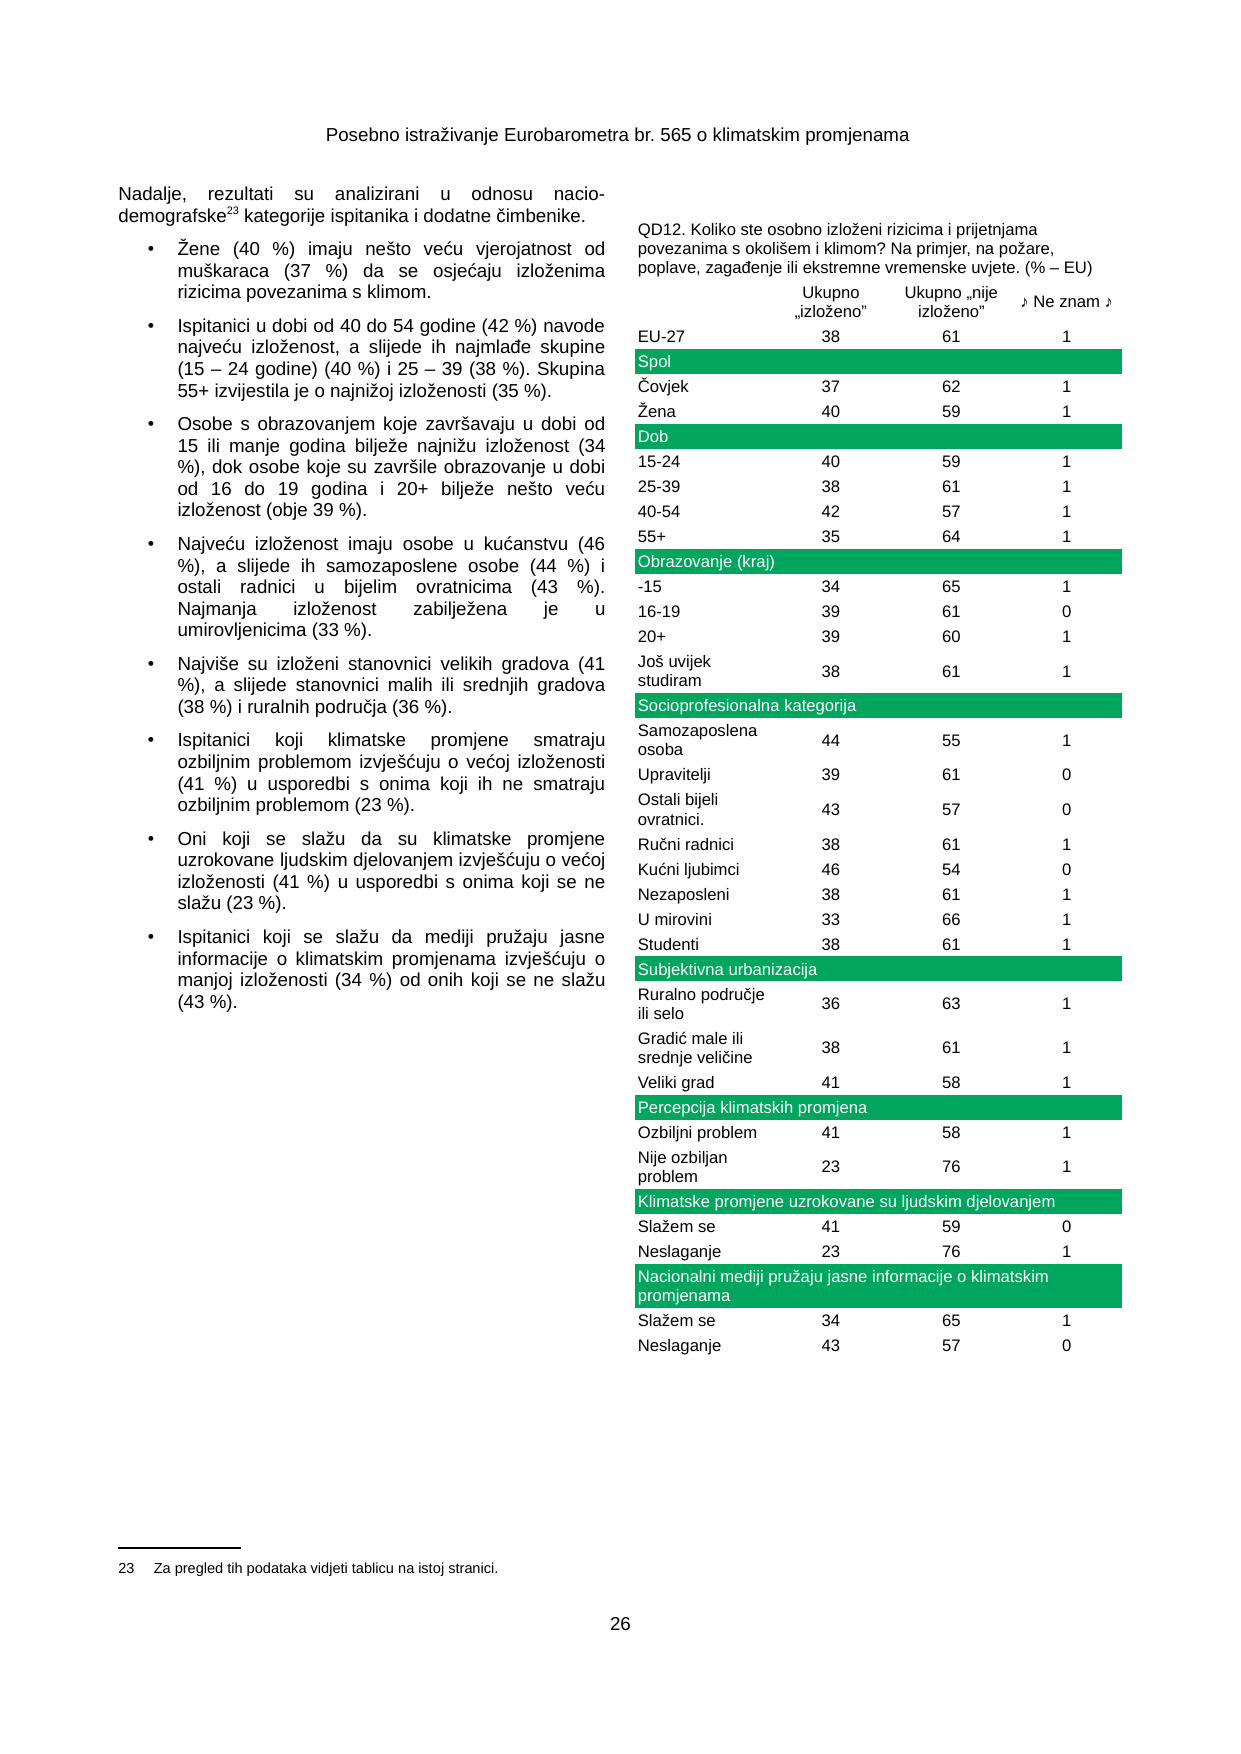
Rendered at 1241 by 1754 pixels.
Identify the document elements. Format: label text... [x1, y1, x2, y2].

table_cell 0 [1011, 856, 1122, 881]
table_cell 61 [891, 324, 1011, 349]
table_cell Dob [635, 424, 1122, 449]
table_cell ♪ Ne znam ♪ [1011, 280, 1122, 324]
table_cell 16-19 [635, 599, 770, 624]
table_cell 38 [770, 649, 891, 693]
table_cell Percepcija klimatskih promjena [635, 1095, 1122, 1120]
table_cell 15-24 [635, 449, 770, 474]
table_cell 38 [770, 324, 891, 349]
table_cell 61 [891, 931, 1011, 956]
table_cell 0 [1011, 599, 1122, 624]
table_cell Žena [635, 399, 770, 424]
table_cell 43 [770, 1333, 891, 1358]
table_cell Slažem se [635, 1214, 770, 1239]
table_cell 33 [770, 906, 891, 931]
table_cell 1 [1011, 1308, 1122, 1333]
list Najveću izloženost imaju osobe u kućanstvu (46 %), a slijede ih samozaposlene osobe (44 %) i ostali radnici u bijelim ovratnicima (43 %). Najmanja izloženost zabilježena je u umirovljenicima (33 %). [148, 533, 605, 641]
list Oni koji se slažu da su klimatske promjene uzrokovane ljudskim djelovanjem izvješćuju o većoj izloženosti (41 %) u usporedbi s onima koji se ne slažu (23 %). [148, 827, 605, 914]
table_cell Obrazovanje (kraj) [635, 549, 1122, 574]
table_cell 38 [770, 881, 891, 906]
table_cell 61 [891, 831, 1011, 856]
table_cell 58 [891, 1070, 1011, 1095]
table_cell 1 [1011, 474, 1122, 499]
table_cell 20+ [635, 624, 770, 649]
table_cell 1 [1011, 1239, 1122, 1264]
table_cell 1 [1011, 624, 1122, 649]
list Žene (40 %) imaju nešto veću vjerojatnost od muškaraca (37 %) da se osjećaju izloženima rizicima povezanima s klimom. [148, 238, 605, 303]
table_cell 38 [770, 1026, 891, 1070]
table_cell U mirovini [635, 906, 770, 931]
text Nadalje, rezultati su analizirani u odnosu nacio-demografske kategorije ispitanika i dodatne čimbenike. [118, 183, 605, 226]
table_header QD12. Koliko ste osobno izloženi rizicima i prijetnjama povezanima s okolišem i klimom? Na primjer, na požare, poplave, zagađenje ili ekstremne vremenske uvjete. (% – EU) [635, 216, 1122, 280]
table_cell 54 [891, 856, 1011, 881]
table_cell 41 [770, 1070, 891, 1095]
table_cell 23 [770, 1239, 891, 1264]
table_cell Samozaposlena osoba [635, 718, 770, 762]
table_cell 55+ [635, 524, 770, 549]
table_cell 35 [770, 524, 891, 549]
table_cell Ručni radnici [635, 831, 770, 856]
table_cell 57 [891, 1333, 1011, 1358]
table_cell 1 [1011, 831, 1122, 856]
table_cell 39 [770, 762, 891, 787]
table_cell 0 [1011, 787, 1122, 831]
table_cell 38 [770, 931, 891, 956]
table_cell 61 [891, 649, 1011, 693]
table_cell 43 [770, 787, 891, 831]
table_cell Ruralno područje ili selo [635, 981, 770, 1026]
table_cell 1 [1011, 499, 1122, 524]
table_cell 1 [1011, 574, 1122, 599]
table_cell 65 [891, 574, 1011, 599]
table_cell Studenti [635, 931, 770, 956]
table_cell 1 [1011, 524, 1122, 549]
table_cell 42 [770, 499, 891, 524]
table_cell 62 [891, 374, 1011, 399]
table_cell Ostali bijeli ovratnici. [635, 787, 770, 831]
table_cell 1 [1011, 1026, 1122, 1070]
table_cell Ukupno „nije izloženo” [891, 280, 1011, 324]
table_cell EU-27 [635, 324, 770, 349]
table_cell -15 [635, 574, 770, 599]
table_cell Spol [635, 349, 1122, 374]
table_cell 44 [770, 718, 891, 762]
table_cell 1 [1011, 1120, 1122, 1145]
table_cell 1 [1011, 449, 1122, 474]
list Najviše su izloženi stanovnici velikih gradova (41 %), a slijede stanovnici malih ili srednjih gradova (38 %) i ruralnih područja (36 %). [148, 652, 605, 717]
table_cell 0 [1011, 762, 1122, 787]
table_cell 60 [891, 624, 1011, 649]
table_cell 66 [891, 906, 1011, 931]
table_cell 40 [770, 399, 891, 424]
table_cell 23 [770, 1145, 891, 1189]
table_cell 39 [770, 624, 891, 649]
table_cell 46 [770, 856, 891, 881]
table_cell 76 [891, 1145, 1011, 1189]
table_cell 25-39 [635, 474, 770, 499]
table_cell 40-54 [635, 499, 770, 524]
table_cell 34 [770, 574, 891, 599]
table_cell 58 [891, 1120, 1011, 1145]
table_cell 57 [891, 787, 1011, 831]
table_cell Nezaposleni [635, 881, 770, 906]
list Osobe s obrazovanjem koje završavaju u dobi od 15 ili manje godina bilježe najnižu izloženost (34 %), dok osobe koje su završile obrazovanje u dobi od 16 do 19 godina i 20+ bilježe nešto veću izloženost (obje 39 %). [148, 413, 605, 521]
table_cell Upravitelji [635, 762, 770, 787]
table_cell 59 [891, 449, 1011, 474]
table_cell 38 [770, 831, 891, 856]
table_cell Nacionalni mediji pružaju jasne informacije o klimatskim promjenama [635, 1264, 1122, 1308]
table_cell 59 [891, 1214, 1011, 1239]
table_cell 34 [770, 1308, 891, 1333]
table_cell Klimatske promjene uzrokovane su ljudskim djelovanjem [635, 1189, 1122, 1214]
table_cell 1 [1011, 981, 1122, 1026]
table_cell 59 [891, 399, 1011, 424]
table_cell 61 [891, 474, 1011, 499]
table_cell 1 [1011, 1145, 1122, 1189]
table_cell Subjektivna urbanizacija [635, 956, 1122, 981]
table_cell 61 [891, 599, 1011, 624]
text Za pregled tih podataka vidjeti tablicu na istoj stranici. [118, 1560, 605, 1577]
table_cell 1 [1011, 374, 1122, 399]
table_cell Slažem se [635, 1308, 770, 1333]
table_cell 1 [1011, 881, 1122, 906]
table_cell 1 [1011, 931, 1122, 956]
table_cell 76 [891, 1239, 1011, 1264]
table_cell 41 [770, 1120, 891, 1145]
table_cell Neslaganje [635, 1333, 770, 1358]
table_cell 1 [1011, 1070, 1122, 1095]
table_cell 57 [891, 499, 1011, 524]
table_cell 1 [1011, 649, 1122, 693]
table_cell 61 [891, 762, 1011, 787]
table_cell 41 [770, 1214, 891, 1239]
table_cell Ukupno „izloženo” [770, 280, 891, 324]
table_cell 36 [770, 981, 891, 1026]
table_cell 61 [891, 1026, 1011, 1070]
list Ispitanici koji klimatske promjene smatraju ozbiljnim problemom izvješćuju o većoj izloženosti (41 %) u usporedbi s onima koji ih ne smatraju ozbiljnim problemom (23 %). [148, 729, 605, 816]
table_cell Ozbiljni problem [635, 1120, 770, 1145]
table_cell [635, 280, 770, 324]
table_cell 55 [891, 718, 1011, 762]
table_cell 1 [1011, 399, 1122, 424]
table_cell 37 [770, 374, 891, 399]
list Ispitanici koji se slažu da mediji pružaju jasne informacije o klimatskim promjenama izvješćuju o manjoj izloženosti (34 %) od onih koji se ne slažu (43 %). [148, 926, 605, 1012]
table_cell 1 [1011, 324, 1122, 349]
list Ispitanici u dobi od 40 do 54 godine (42 %) navode najveću izloženost, a slijede ih najmlađe skupine (15 – 24 godine) (40 %) i 25 – 39 (38 %). Skupina 55+ izvijestila je o najnižoj izloženosti (35 %). [148, 315, 605, 401]
table_cell 61 [891, 881, 1011, 906]
table_cell Veliki grad [635, 1070, 770, 1095]
table_cell 0 [1011, 1333, 1122, 1358]
table_cell 38 [770, 474, 891, 499]
table_cell Još uvijek studiram [635, 649, 770, 693]
table_cell Čovjek [635, 374, 770, 399]
table_cell 65 [891, 1308, 1011, 1333]
table_cell 39 [770, 599, 891, 624]
table_cell Kućni ljubimci [635, 856, 770, 881]
table_cell Neslaganje [635, 1239, 770, 1264]
table_cell 1 [1011, 718, 1122, 762]
table_cell 64 [891, 524, 1011, 549]
table_cell 0 [1011, 1214, 1122, 1239]
table_cell 1 [1011, 906, 1122, 931]
table_cell Socioprofesionalna kategorija [635, 693, 1122, 718]
table_cell 40 [770, 449, 891, 474]
table_cell 63 [891, 981, 1011, 1026]
table_cell Gradić male ili srednje veličine [635, 1026, 770, 1070]
table_cell Nije ozbiljan problem [635, 1145, 770, 1189]
